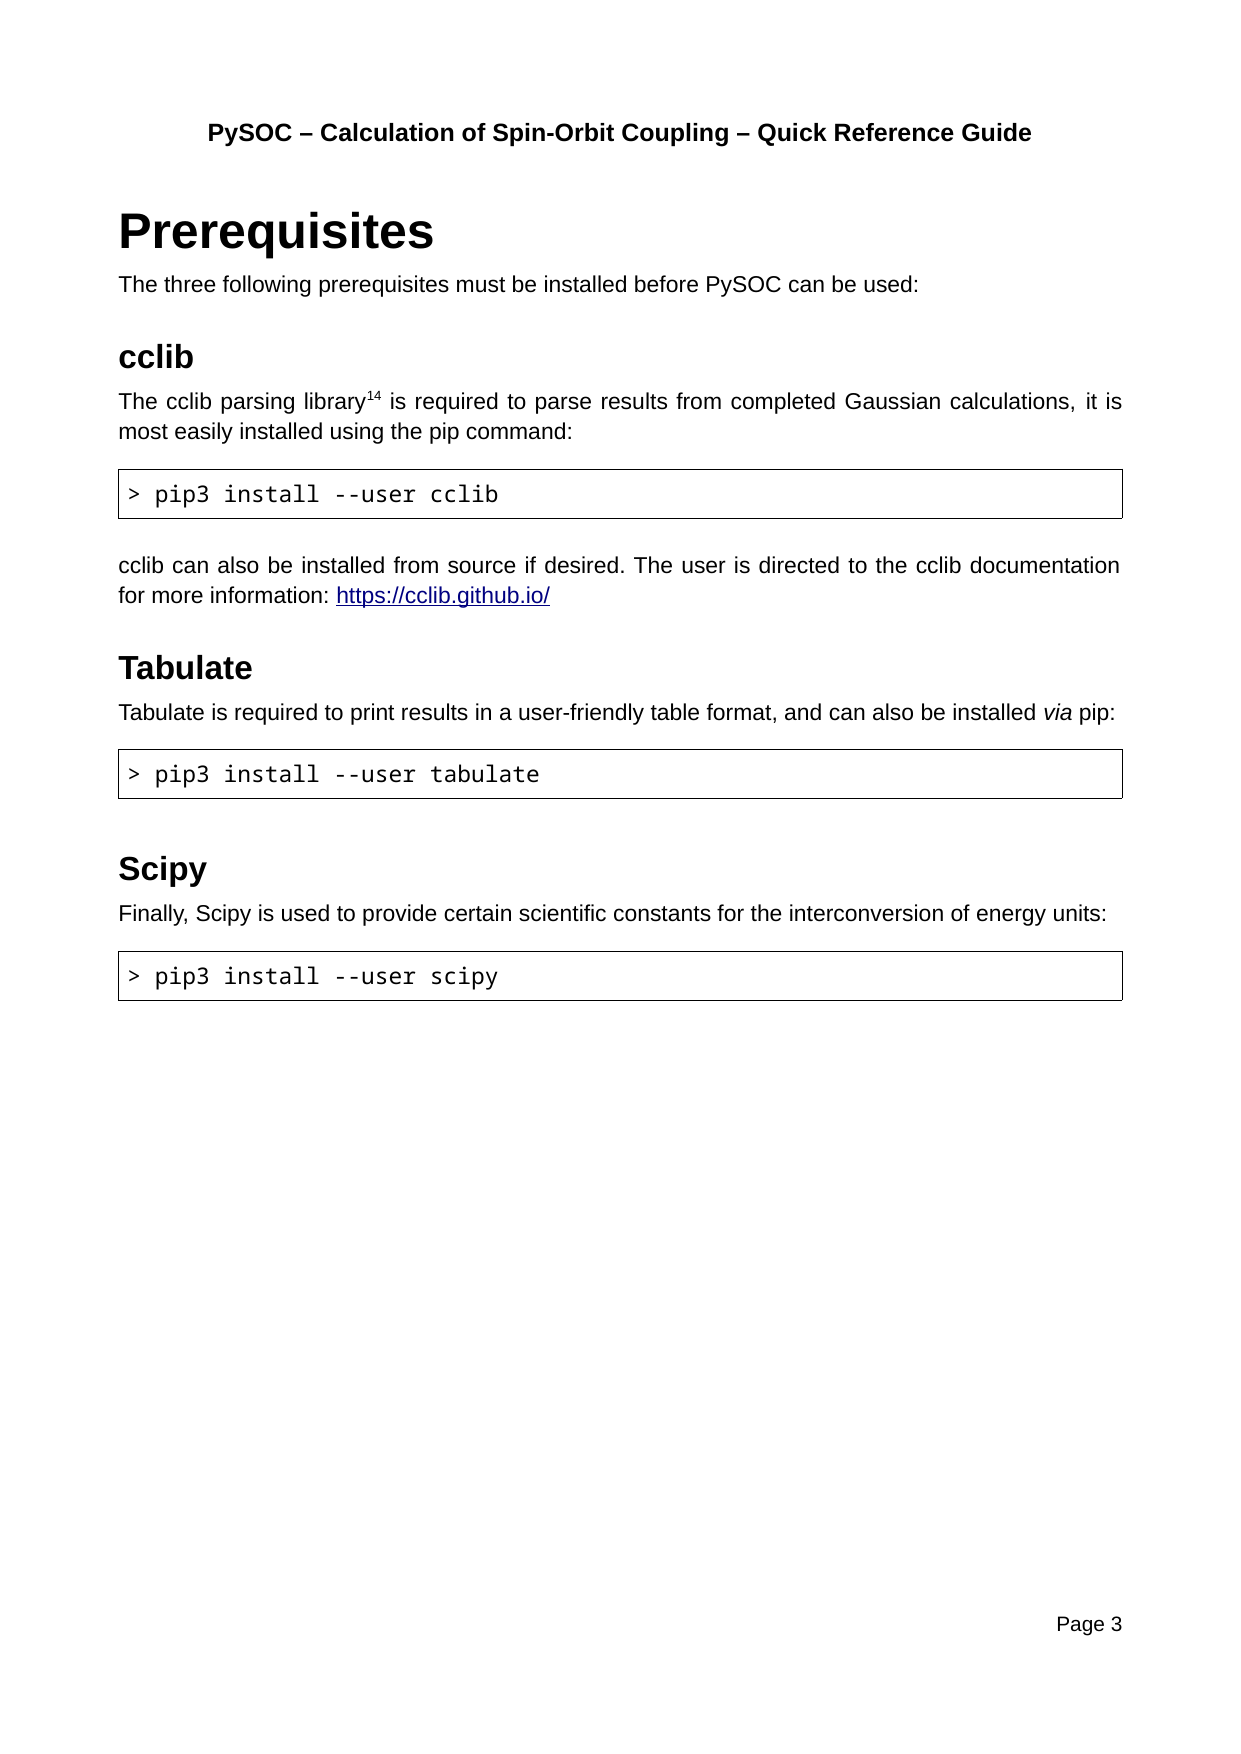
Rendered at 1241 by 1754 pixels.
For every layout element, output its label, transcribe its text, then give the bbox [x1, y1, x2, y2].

text > pip3 install --user cclib [127, 477, 1113, 509]
subtitle [119, 750, 1122, 798]
text Finally, Scipy is used to provide certain scientific constants for the interconversion of energy units: [118, 900, 1122, 927]
subtitle cclib [118, 337, 1122, 375]
text The cclib parsing library14⁠ is required to parse results from completed Gaussian calculations, it is most easily installed using the pip command: [118, 388, 1122, 444]
text [119, 470, 1122, 518]
subtitle Scipy [118, 799, 1122, 888]
text [118, 463, 1122, 469]
text Tabulate is required to print results in a user-friendly table format, and can also be installed via pip: [118, 699, 1122, 725]
subtitle Tabulate [118, 648, 1122, 686]
text > pip3 install --user scipy [127, 960, 1113, 991]
text The three following prerequisites must be installed before PySOC can be used: [118, 271, 1122, 298]
subtitle Prerequisites [118, 201, 1122, 259]
text > pip3 install --user tabulate [127, 758, 1113, 789]
text cclib can also be installed from source if desired. The user is directed to the cclib documentation for more information: https://cclib.github.io/ [118, 519, 1122, 608]
